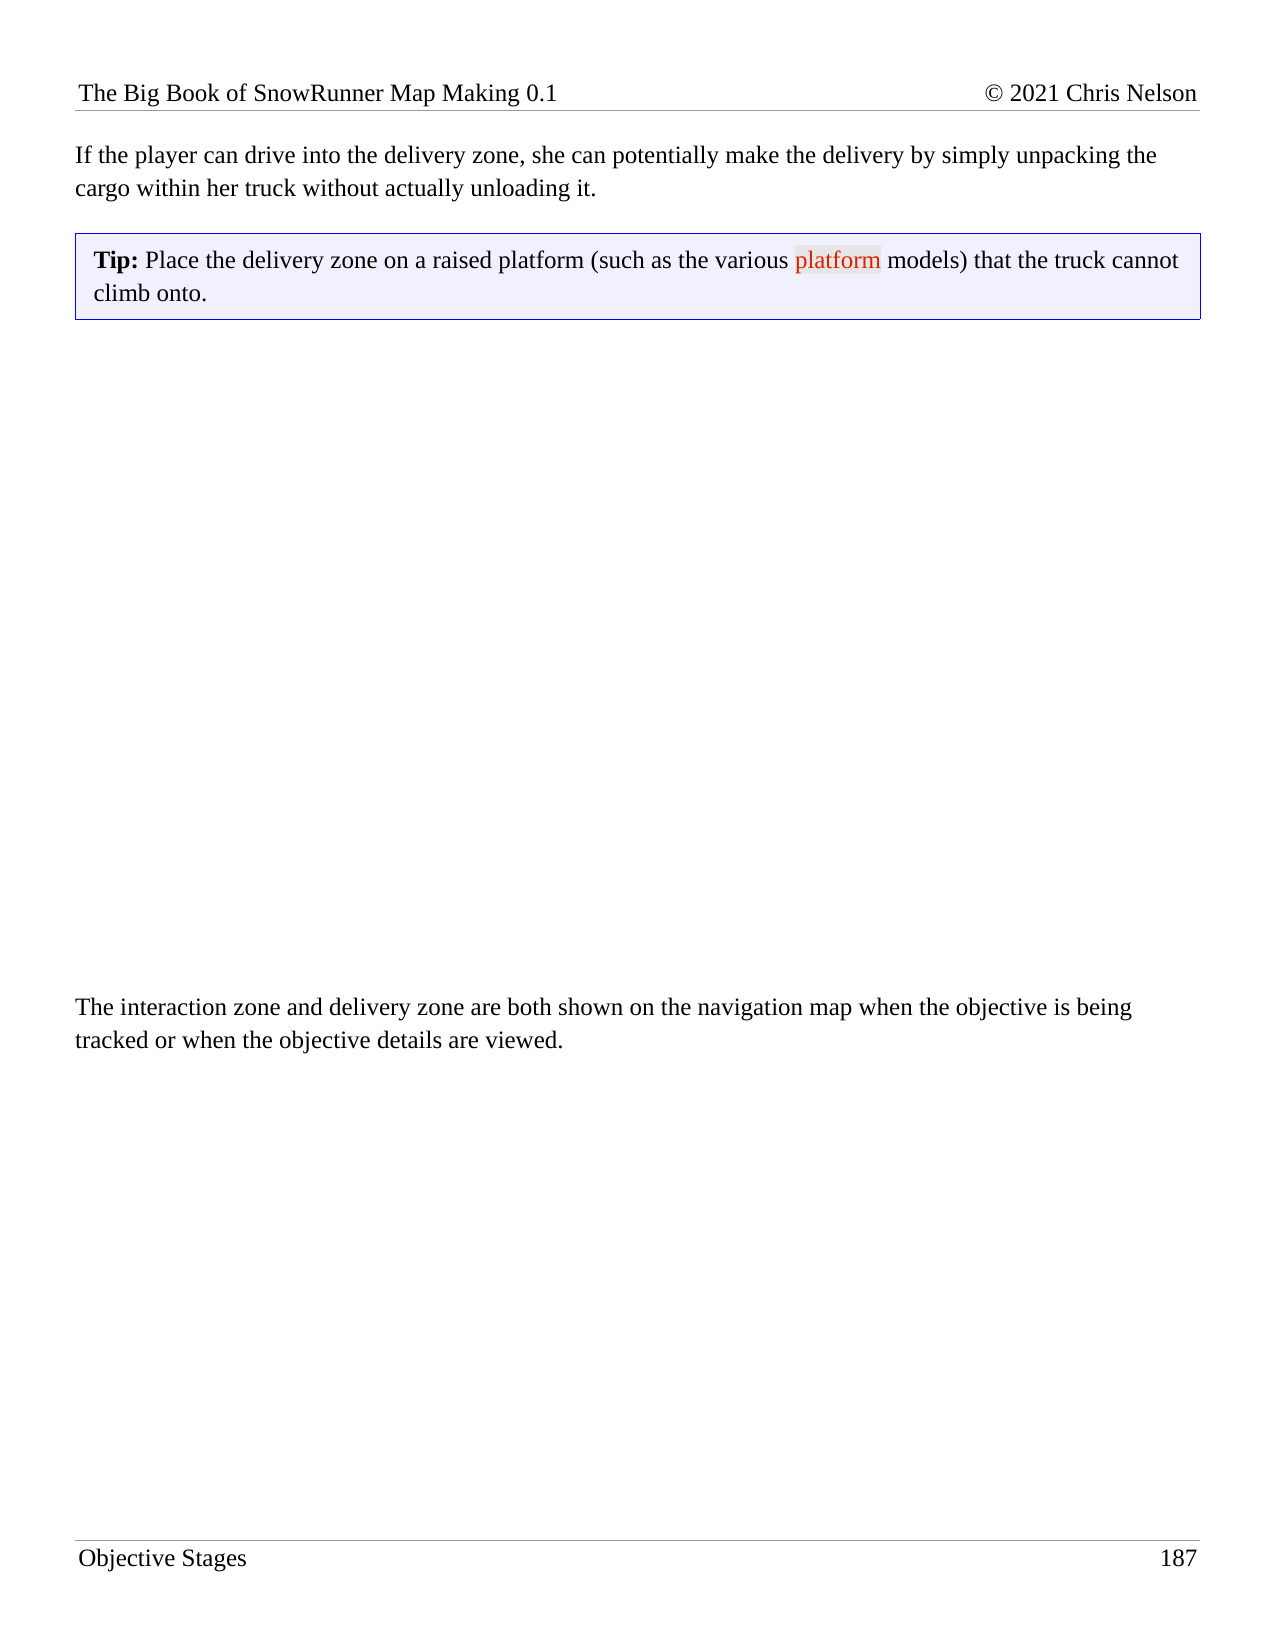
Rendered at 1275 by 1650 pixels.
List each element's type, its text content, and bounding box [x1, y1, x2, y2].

text The interaction zone and delivery zone are both shown on the navigation map when the objective is being tracked or when the objective details are viewed. [75, 992, 1200, 1054]
text If the player can drive into the delivery zone, she can potentially make the delivery by simply unpacking the cargo within her truck without actually unloading it. [75, 140, 1200, 202]
list Place the delivery zone on a raised platform (such as the various platform models) that the truck cannot climb onto. [76, 234, 1200, 319]
